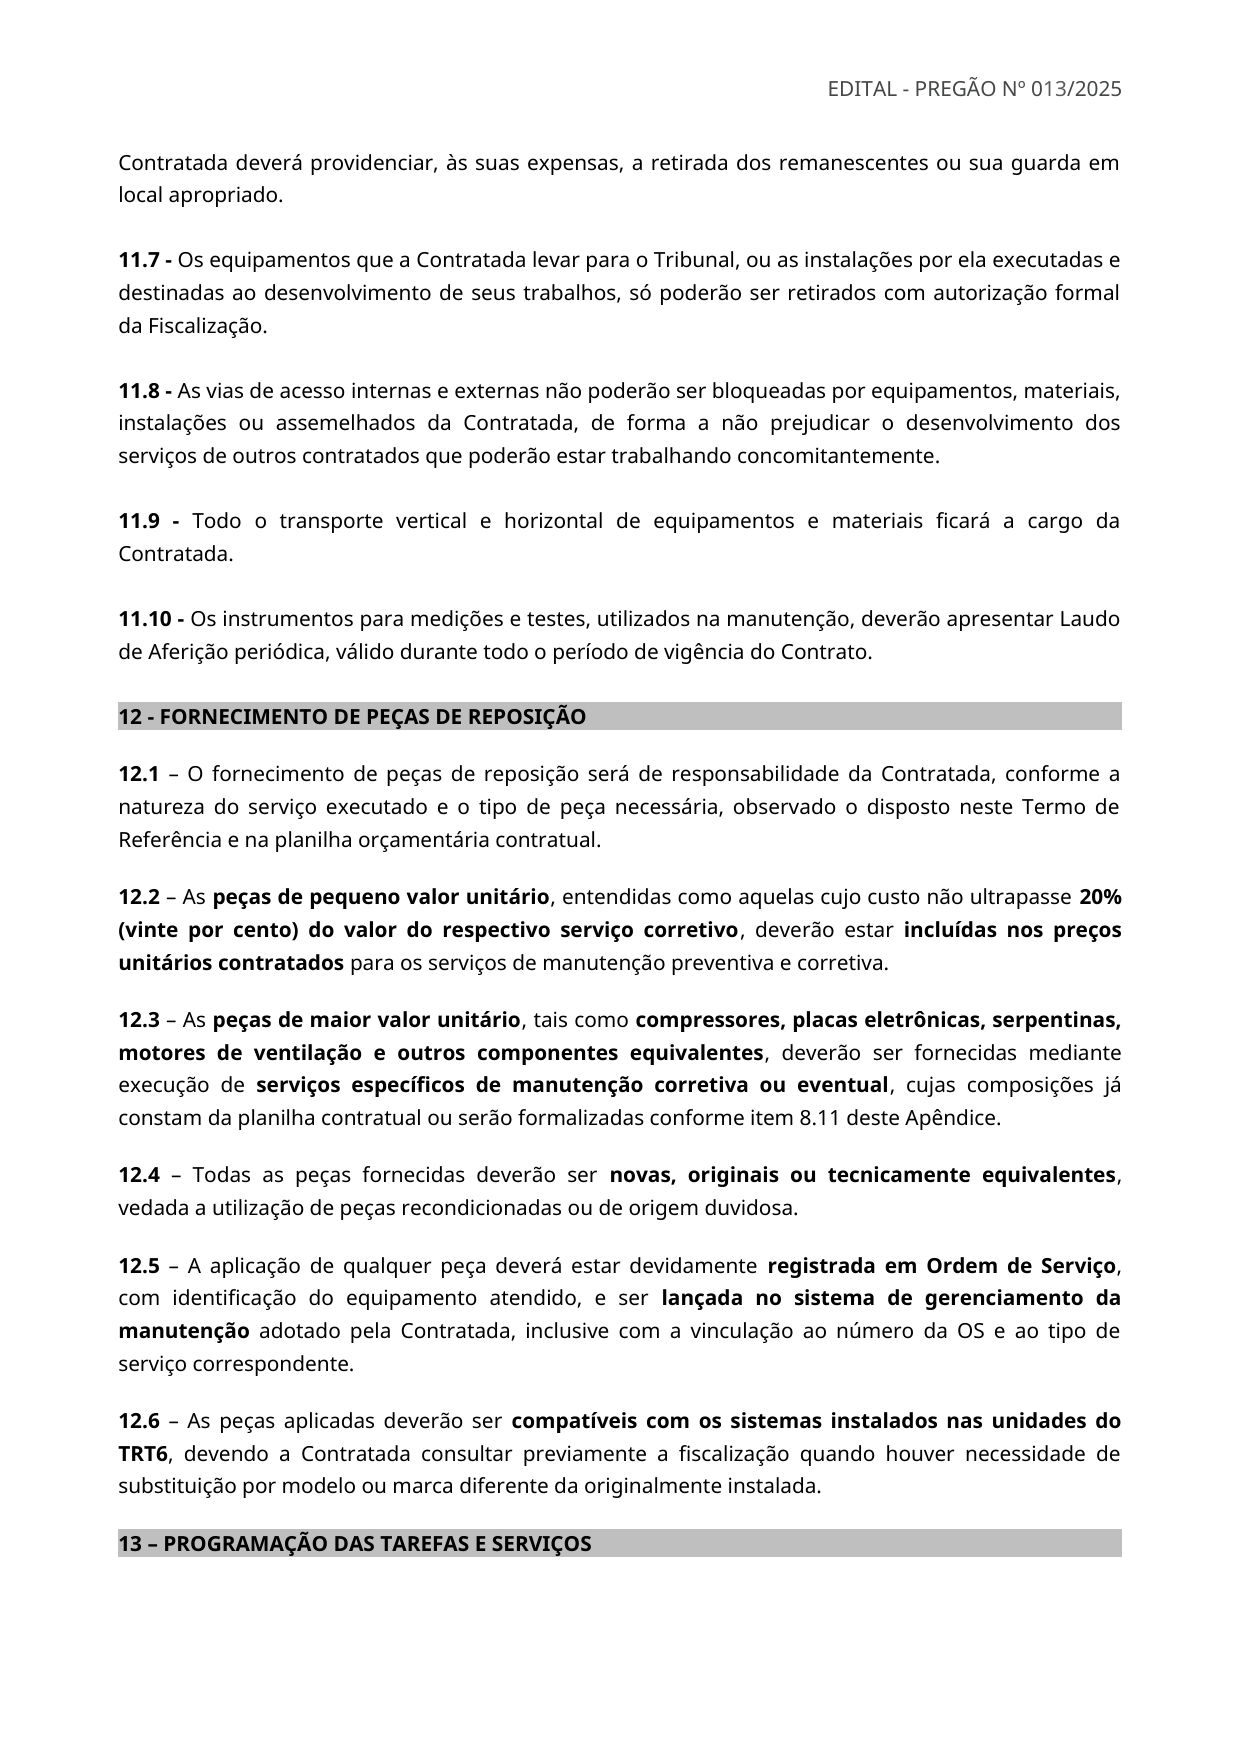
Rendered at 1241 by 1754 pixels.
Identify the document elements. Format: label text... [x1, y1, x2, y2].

text 12.6 – As peças aplicadas deverão ser compatíveis com os sistemas instalados nas unidades do TRT6, devendo a Contratada consultar previamente a fiscalização quando houver necessidade de substituição por modelo ou marca diferente da originalmente instalada. [118, 1406, 1122, 1500]
text 12.3 – As peças de maior valor unitário, tais como compressores, placas eletrônicas, serpentinas, motores de ventilação e outros componentes equivalentes, deverão ser fornecidas mediante execução de serviços específicos de manutenção corretiva ou eventual, cujas composições já constam da planilha contratual ou serão formalizadas conforme item 8.11 deste Apêndice. [118, 1005, 1122, 1131]
text Contratada deverá providenciar, às suas expensas, a retirada dos remanescentes ou sua guarda em local apropriado. [118, 148, 1122, 209]
text 11.7 - Os equipamentos que a Contratada levar para o Tribunal, ou as instalações por ela executadas e destinadas ao desenvolvimento de seus trabalhos, só poderão ser retirados com autorização formal da Fiscalização. [118, 246, 1122, 339]
text 11.9 - Todo o transporte vertical e horizontal de equipamentos e materiais ficará a cargo da Contratada. [118, 506, 1122, 567]
text 12.2 – As peças de pequeno valor unitário, entendidas como aquelas cujo custo não ultrapasse 20% (vinte por cento) do valor do respectivo serviço corretivo, deverão estar incluídas nos preços unitários contratados para os serviços de manutenção preventiva e corretiva. [118, 882, 1122, 976]
subtitle 13 – PROGRAMAÇÃO DAS TAREFAS E SERVIÇOS [118, 1529, 1122, 1557]
text 12.5 – A aplicação de qualquer peça deverá estar devidamente registrada em Ordem de Serviço, com identificação do equipamento atendido, e ser lançada no sistema de gerenciamento da manutenção adotado pela Contratada, inclusive com a vinculação ao número da OS e ao tipo de serviço correspondente. [118, 1251, 1122, 1377]
text 12.4 – Todas as peças fornecidas deverão ser novas, originais ou tecnicamente equivalentes, vedada a utilização de peças recondicionadas ou de origem duvidosa. [118, 1161, 1122, 1222]
text 11.10 - Os instrumentos para medições e testes, utilizados na manutenção, deverão apresentar Laudo de Aferição periódica, válido durante todo o período de vigência do Contrato. [118, 604, 1122, 665]
text 11.8 - As vias de acesso internas e externas não poderão ser bloqueadas por equipamentos, materiais, instalações ou assemelhados da Contratada, de forma a não prejudicar o desenvolvimento dos serviços de outros contratados que poderão estar trabalhando concomitantemente. [118, 376, 1122, 469]
subtitle 12 - FORNECIMENTO DE PEÇAS DE REPOSIÇÃO [118, 702, 1122, 730]
text 12.1 – O fornecimento de peças de reposição será de responsabilidade da Contratada, conforme a natureza do serviço executado e o tipo de peça necessária, observado o disposto neste Termo de Referência e na planilha orçamentária contratual. [118, 759, 1122, 853]
